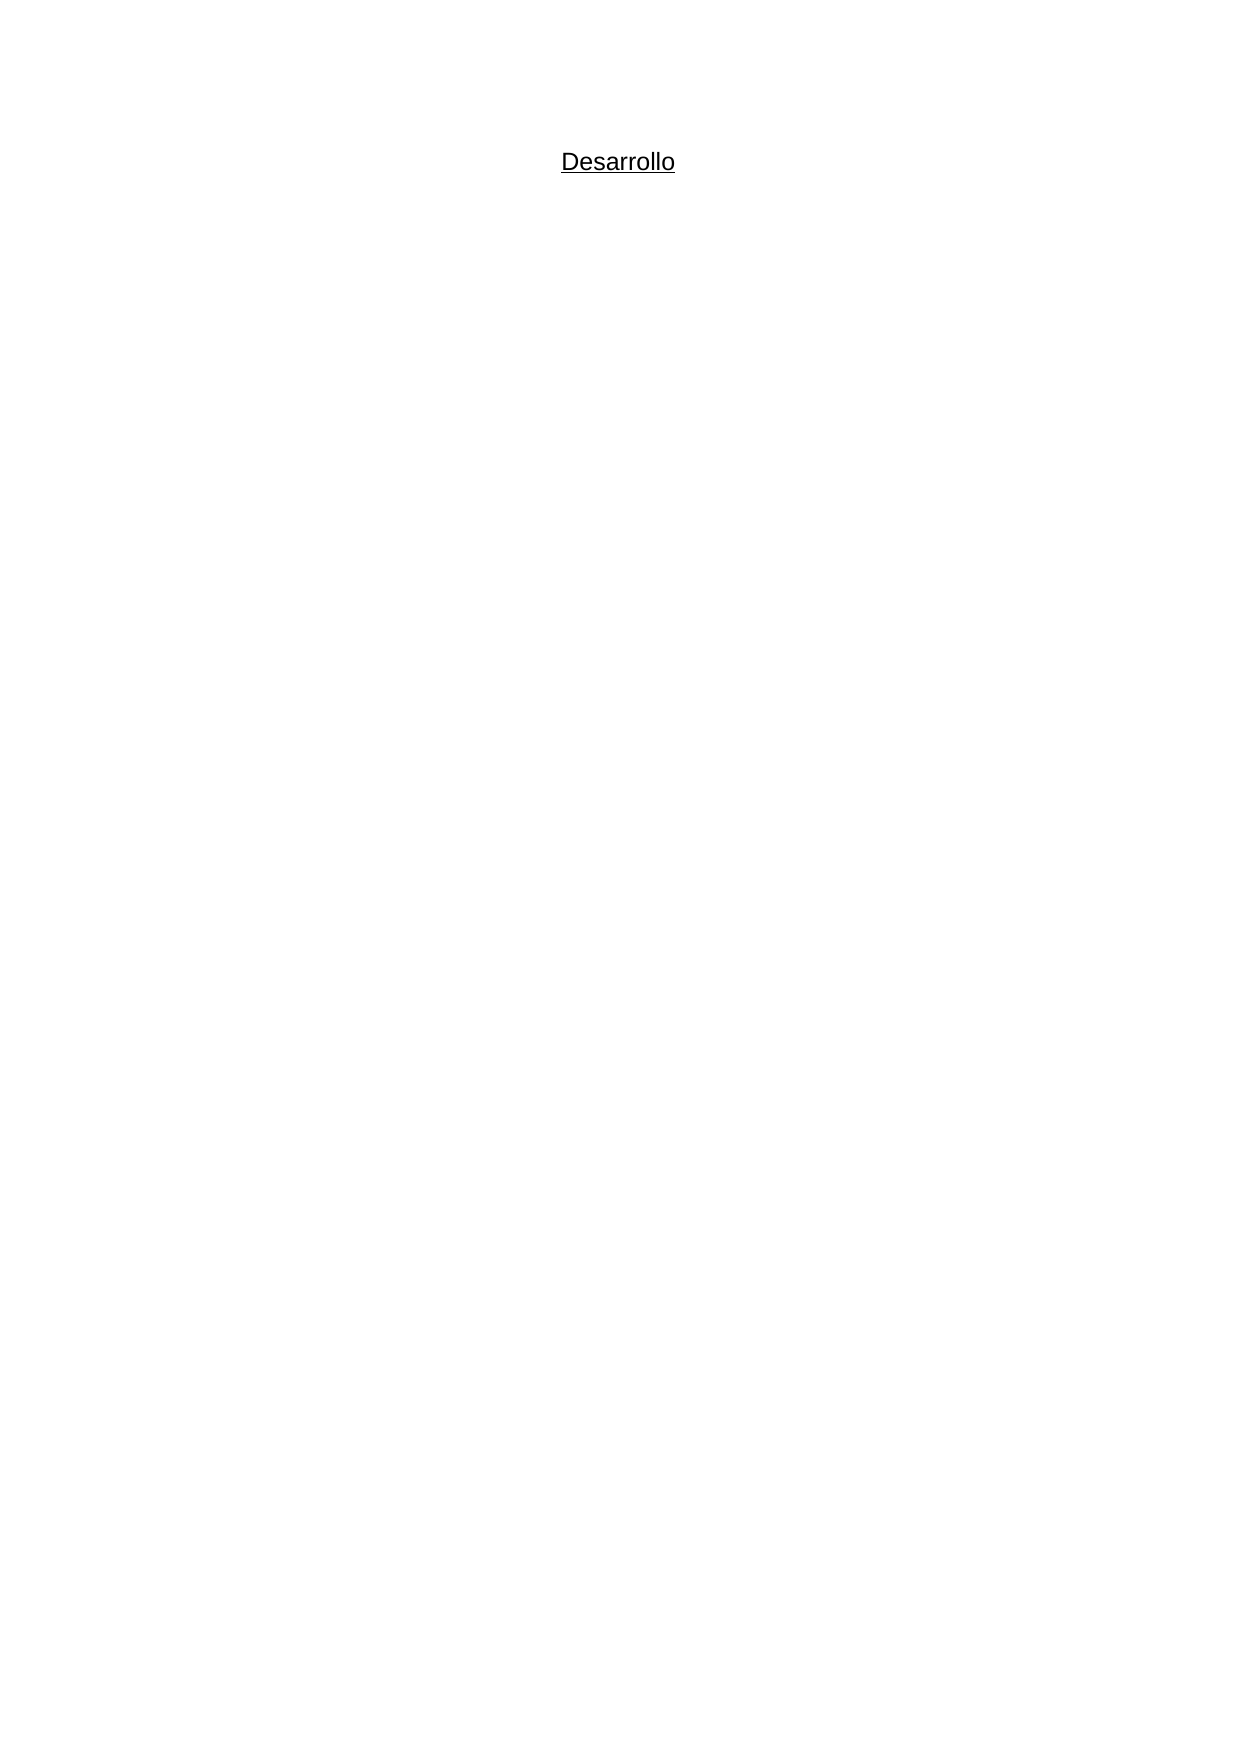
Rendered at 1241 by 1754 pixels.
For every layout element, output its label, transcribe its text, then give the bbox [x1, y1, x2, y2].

text Desarrollo [118, 147, 1122, 176]
